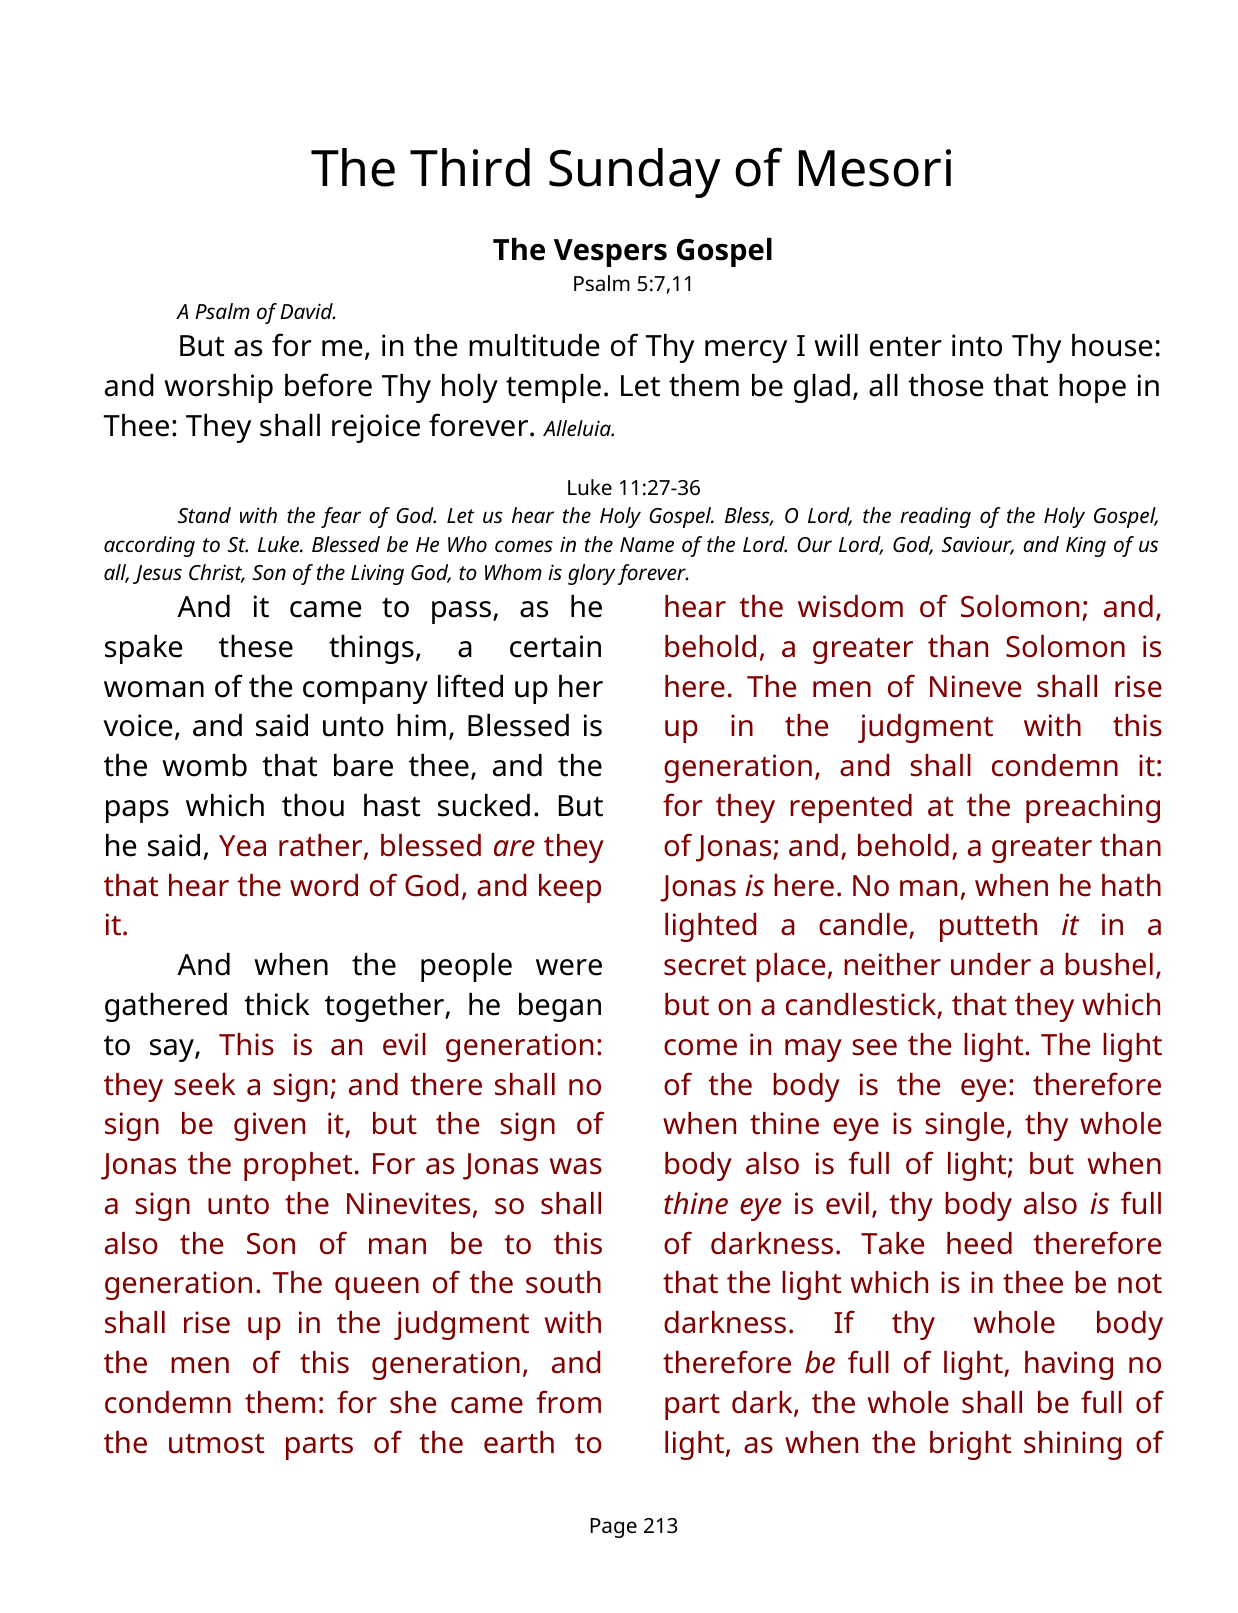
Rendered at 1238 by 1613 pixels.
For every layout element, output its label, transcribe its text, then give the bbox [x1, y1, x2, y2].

text But as for me, in the multitude of Thy mercy I will enter into Thy house: and worship before Thy holy temple. Let them be glad, all those that hope in Thee: They shall rejoice forever. Alleluia. [103, 326, 1163, 445]
text And when the people were gathered thick together, he began to say, This is an evil generation: they seek a sign; and there shall no sign be given it, but the sign of Jonas the prophet. For as Jonas was a sign unto the Ninevites, so shall also the Son of man be to this generation. The queen of the south shall rise up in the judgment with the men of this generation, and condemn them: for she came from the utmost parts of the earth to [103, 944, 604, 1462]
text The Third Sunday of Mesori [103, 133, 1163, 201]
text Psalm 5:7,11 [103, 269, 1163, 297]
text hear the wisdom of Solomon; and, behold, a greater than Solomon is here. The men of Nineve shall rise up in the judgment with this generation, and shall condemn it: for they repented at the preaching of Jonas; and, behold, a greater than Jonas is here. No man, when he hath lighted a candle, putteth it in a secret place, neither under a bushel, but on a candlestick, that they which come in may see the light. The light of the body is the eye: therefore when thine eye is single, thy whole body also is full of light; but when thine eye is evil, thy body also is full of darkness. Take heed therefore that the light which is in thee be not darkness. If thy whole body therefore be full of light, having no part dark, the whole shall be full of light, as when the bright shining of [663, 586, 1163, 1462]
text Luke 11:27-36 [103, 473, 1163, 501]
text A Psalm of David. [103, 297, 1163, 326]
text The Vespers Gospel [103, 229, 1163, 269]
text And it came to pass, as he spake these things, a certain woman of the company lifted up her voice, and said unto him, Blessed is the womb that bare thee, and the paps which thou hast sucked. But he said, Yea rather, blessed are they that hear the word of God, and keep it. [103, 586, 604, 944]
text Stand with the fear of God. Let us hear the Holy Gospel. Bless, O Lord, the reading of the Holy Gospel, according to St. Luke. Blessed be He Who comes in the Name of the Lord. Our Lord, God, Saviour, and King of us all, Jesus Christ, Son of the Living God, to Whom is glory forever. [103, 501, 1163, 586]
